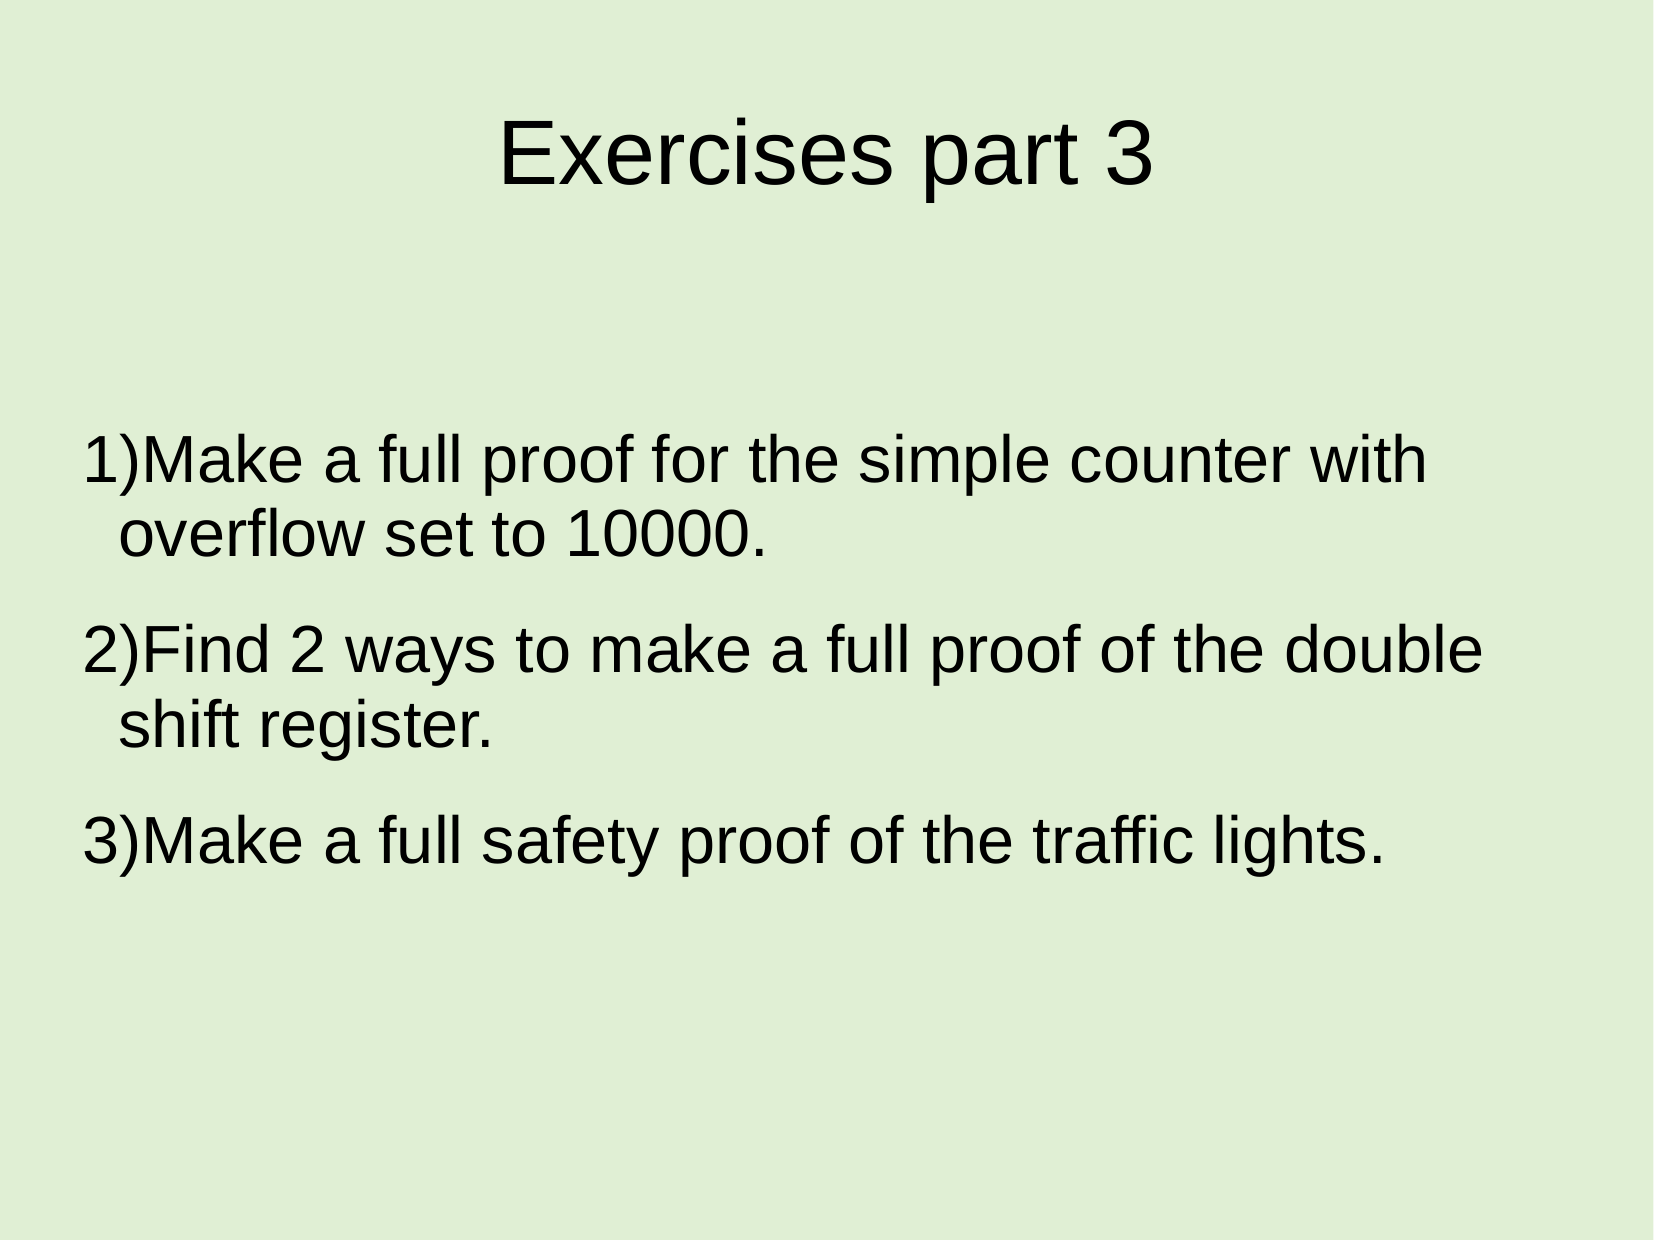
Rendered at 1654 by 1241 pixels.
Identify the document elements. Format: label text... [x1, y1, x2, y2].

title Exercises part 3 [82, 49, 1571, 257]
subtitle Make a full proof for the simple counter with overflow set to 10000. Find 2 ways to make a full proof of the double shift register. Make a full safety proof of the traffic lights. [82, 290, 1571, 1010]
